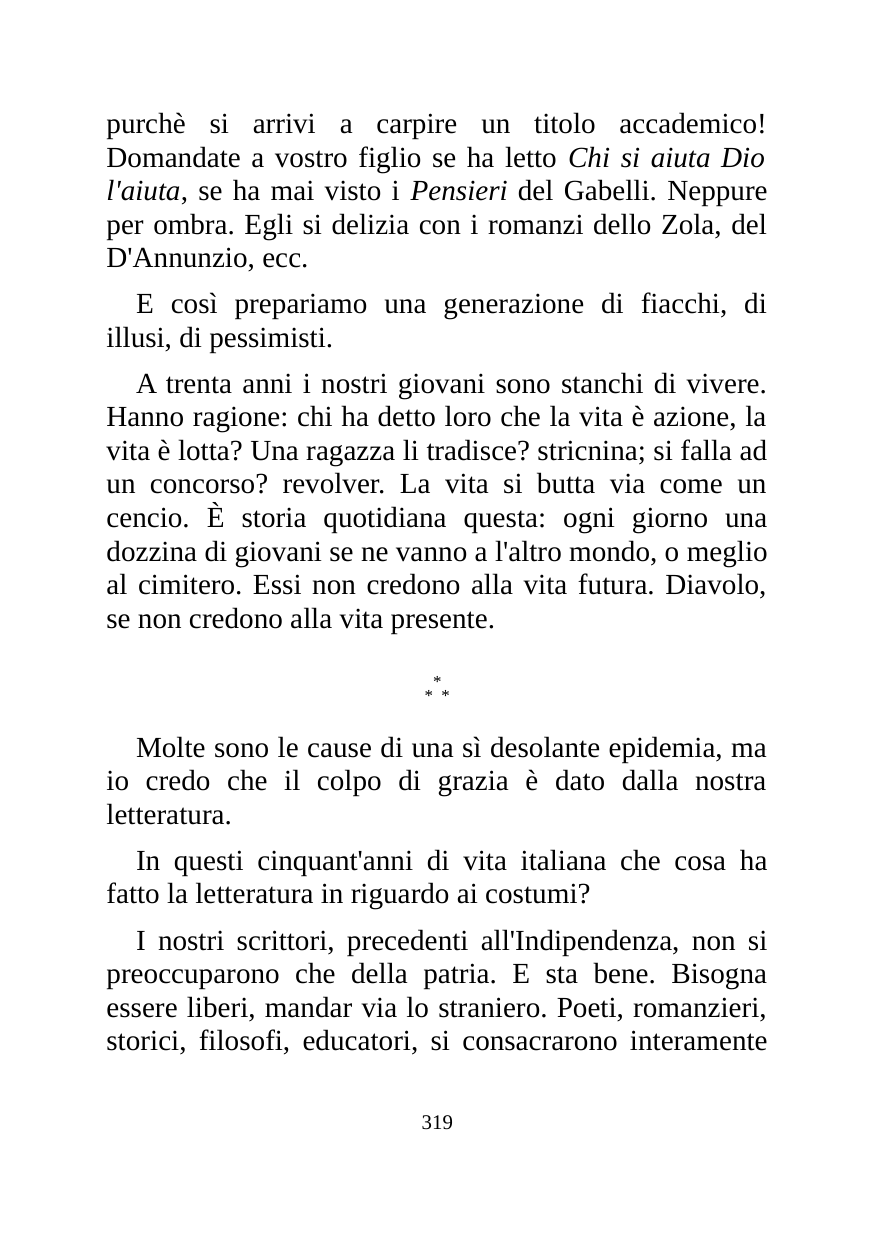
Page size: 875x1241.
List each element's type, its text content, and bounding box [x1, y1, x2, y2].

text purchè si arrivi a carpire un titolo accademico! Domandate a vostro figlio se ha letto Chi si aiuta Dio l'aiuta, se ha mai visto i Pensieri del Gabelli. Neppure per ombra. Egli si delizia con i romanzi dello Zola, del D'Annunzio, ecc. [106, 106, 768, 274]
text A trenta anni i nostri giovani sono stanchi di vivere. Hanno ragione: chi ha detto loro che la vita è azione, la vita è lotta? Una ragazza li tradisce? stricnina; si falla ad un concorso? revolver. La vita si butta via come un cencio. È storia quotidiana questa: ogni giorno una dozzina di giovani se ne vanno a l'altro mondo, o meglio al cimitero. Essi non credono alla vita futura. Diavolo, se non credono alla vita presente. [106, 366, 768, 634]
text Molte sono le cause di una sì desolante epidemia, ma io credo che il colpo di grazia è dato dalla nostra letteratura. [106, 730, 768, 831]
text E così prepariamo una generazione di fiacchi, di illusi, di pessimisti. [106, 286, 768, 353]
text In questi cinquant'anni di vita italiana che cosa ha fatto la letteratura in riguardo ai costumi? [106, 843, 768, 910]
text *** [106, 672, 768, 705]
text I nostri scrittori, precedenti all'Indipendenza, non si preoccuparono che della patria. E sta bene. Bisogna essere liberi, mandar via lo straniero. Poeti, romanzieri, storici, filosofi, educatori, si consacrarono interamente [106, 923, 768, 1057]
